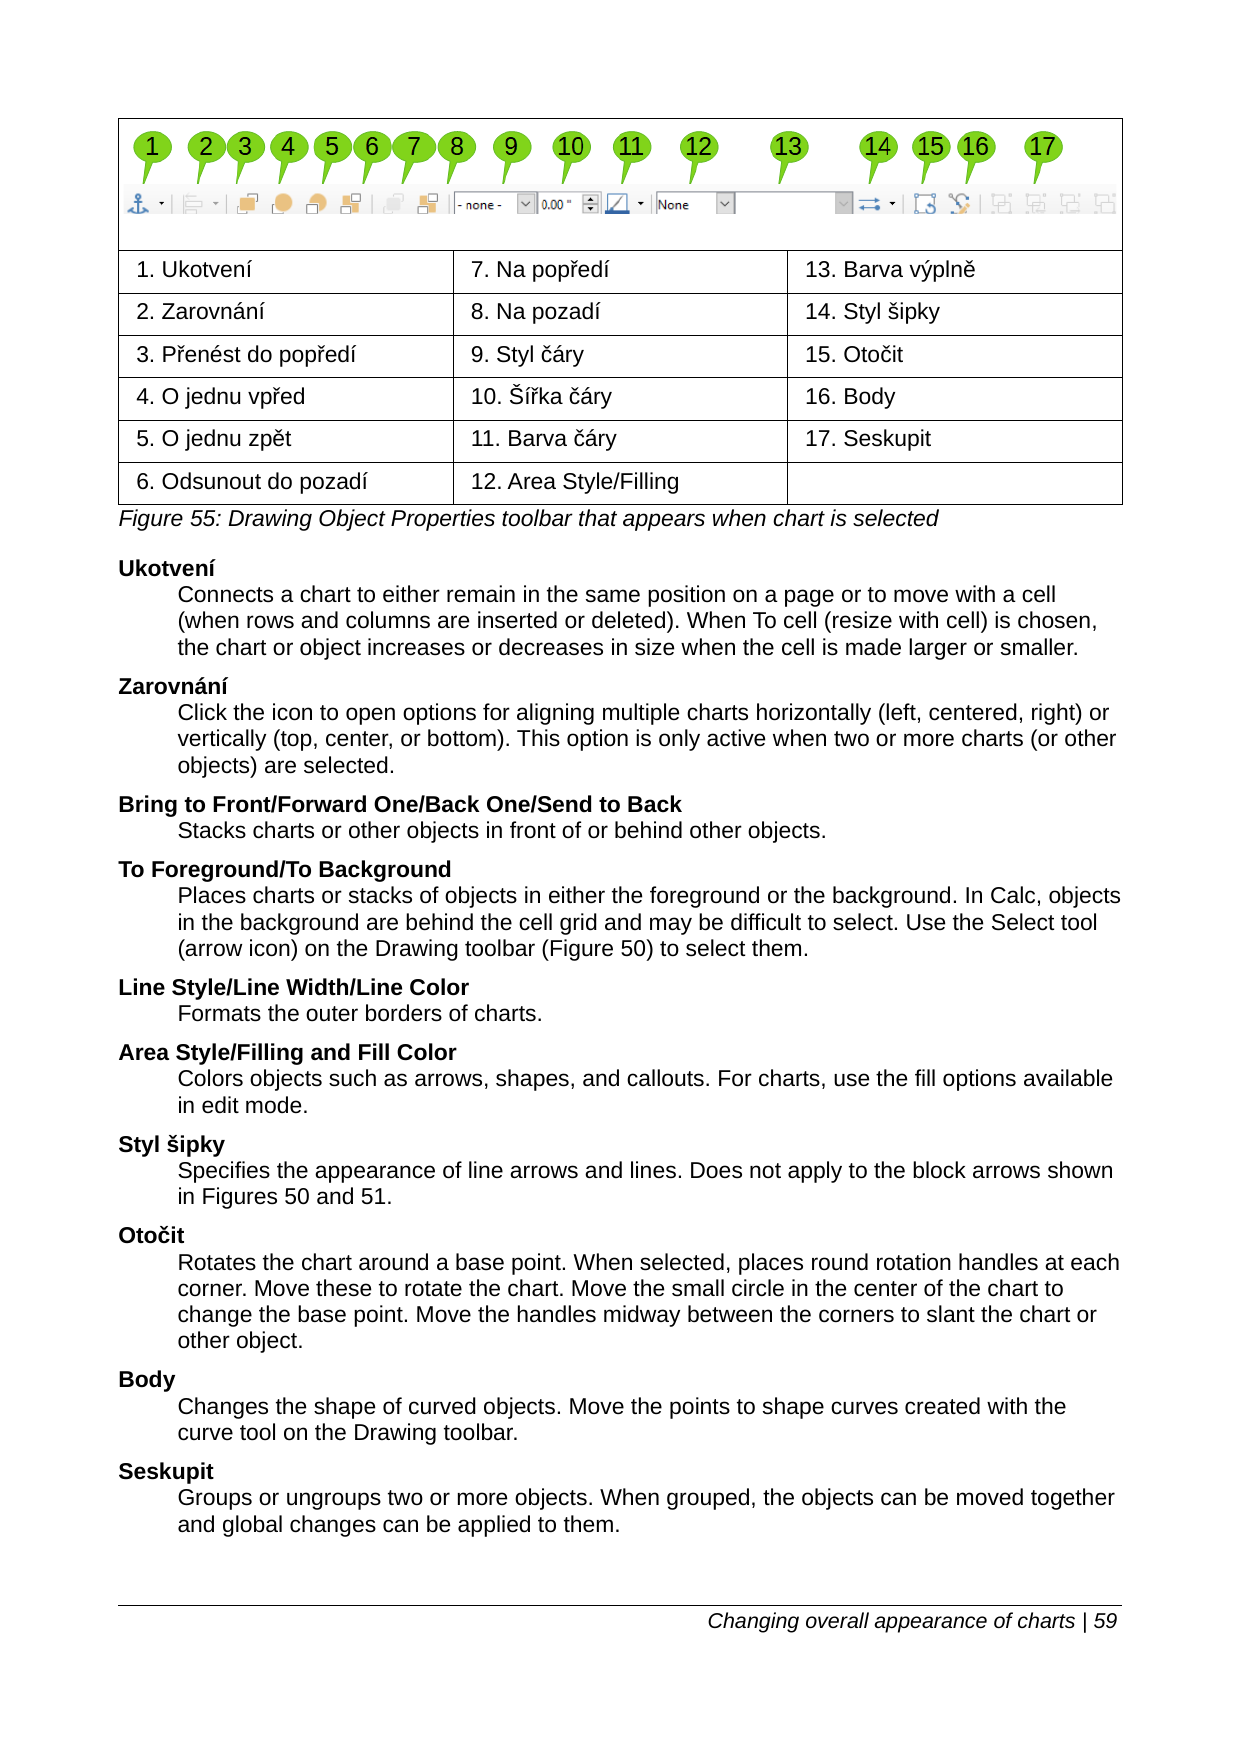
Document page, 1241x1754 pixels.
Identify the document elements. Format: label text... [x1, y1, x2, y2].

text Stacks charts or other objects in front of or behind other objects. [177, 817, 1122, 843]
table_cell 9. Styl čáry [454, 336, 787, 377]
text To Foreground/To Background [118, 856, 1122, 882]
table_cell 14. Styl šipky [788, 294, 1122, 335]
text Line Style/Line Width/Line Color [118, 974, 1122, 1000]
table_cell 1. Ukotvení [119, 251, 453, 292]
table_cell 7. Na popředí [454, 251, 787, 292]
text Changes the shape of curved objects. Move the points to shape curves created with the curve tool on the Drawing toolbar. [177, 1393, 1122, 1445]
table_cell 17. Seskupit [788, 421, 1122, 462]
text Formats the outer borders of charts. [177, 1000, 1122, 1026]
text Groups or ungroups two or more objects. When grouped, the objects can be moved together and global changes can be applied to them. [177, 1484, 1122, 1537]
text Zarovnání [118, 673, 1122, 699]
text Places charts or stacks of objects in either the foreground or the background. In Calc, objects in the background are behind the cell grid and may be difficult to select. Use the Select tool (arrow icon) on the Drawing toolbar (Figure 50) to select them. [177, 882, 1122, 961]
table_cell 11. Barva čáry [454, 421, 787, 462]
text Figure 55: Drawing Object Properties toolbar that appears when chart is selected [118, 505, 1122, 531]
table_cell 15. Otočit [788, 336, 1122, 377]
text Specifies the appearance of line arrows and lines. Does not apply to the block arrows shown in Figures 50 and 51. [177, 1157, 1122, 1209]
text Styl šipky [118, 1131, 1122, 1157]
table_cell 12. Area Style/Filling [454, 463, 787, 504]
text Body [118, 1366, 1122, 1393]
table_cell 8. Na pozadí [454, 294, 787, 335]
table_cell 6. Odsunout do pozadí [119, 463, 453, 504]
text Otočit [118, 1222, 1122, 1248]
text Ukotvení [118, 555, 1122, 581]
text Click the icon to open options for aligning multiple charts horizontally (left, centered, right) or vertically (top, center, or bottom). This option is only active when two or more charts (or other objects) are selected. [177, 699, 1122, 778]
table_cell 2. Zarovnání [119, 294, 453, 335]
picture [123, 123, 1117, 214]
table_cell 16. Body [788, 378, 1122, 419]
text Connects a chart to either remain in the same position on a page or to move with a cell (when rows and columns are inserted or deleted). When To cell (resize with cell) is chosen, the chart or object increases or decreases in size when the cell is made larger or smaller. [177, 581, 1122, 660]
table_cell [788, 463, 1122, 504]
table_cell 10. Šířka čáry [454, 378, 787, 419]
text Area Style/Filling and Fill Color [118, 1039, 1122, 1065]
text Colors objects such as arrows, shapes, and callouts. For charts, use the fill options available in edit mode. [177, 1065, 1122, 1118]
text Seskupit [118, 1458, 1122, 1484]
table_header [119, 119, 1122, 213]
table_cell 4. O jednu vpřed [119, 378, 453, 419]
table_cell 3. Přenést do popředí [119, 336, 453, 377]
table_cell 13. Barva výplně [788, 251, 1122, 292]
table_cell 5. O jednu zpět [119, 421, 453, 462]
table_header [119, 214, 1122, 250]
text Rotates the chart around a base point. When selected, places round rotation handles at each corner. Move these to rotate the chart. Move the small circle in the center of the chart to change the base point. Move the handles midway between the corners to slant the chart or other object. [177, 1248, 1122, 1354]
text Bring to Front/Forward One/Back One/Send to Back [118, 791, 1122, 817]
